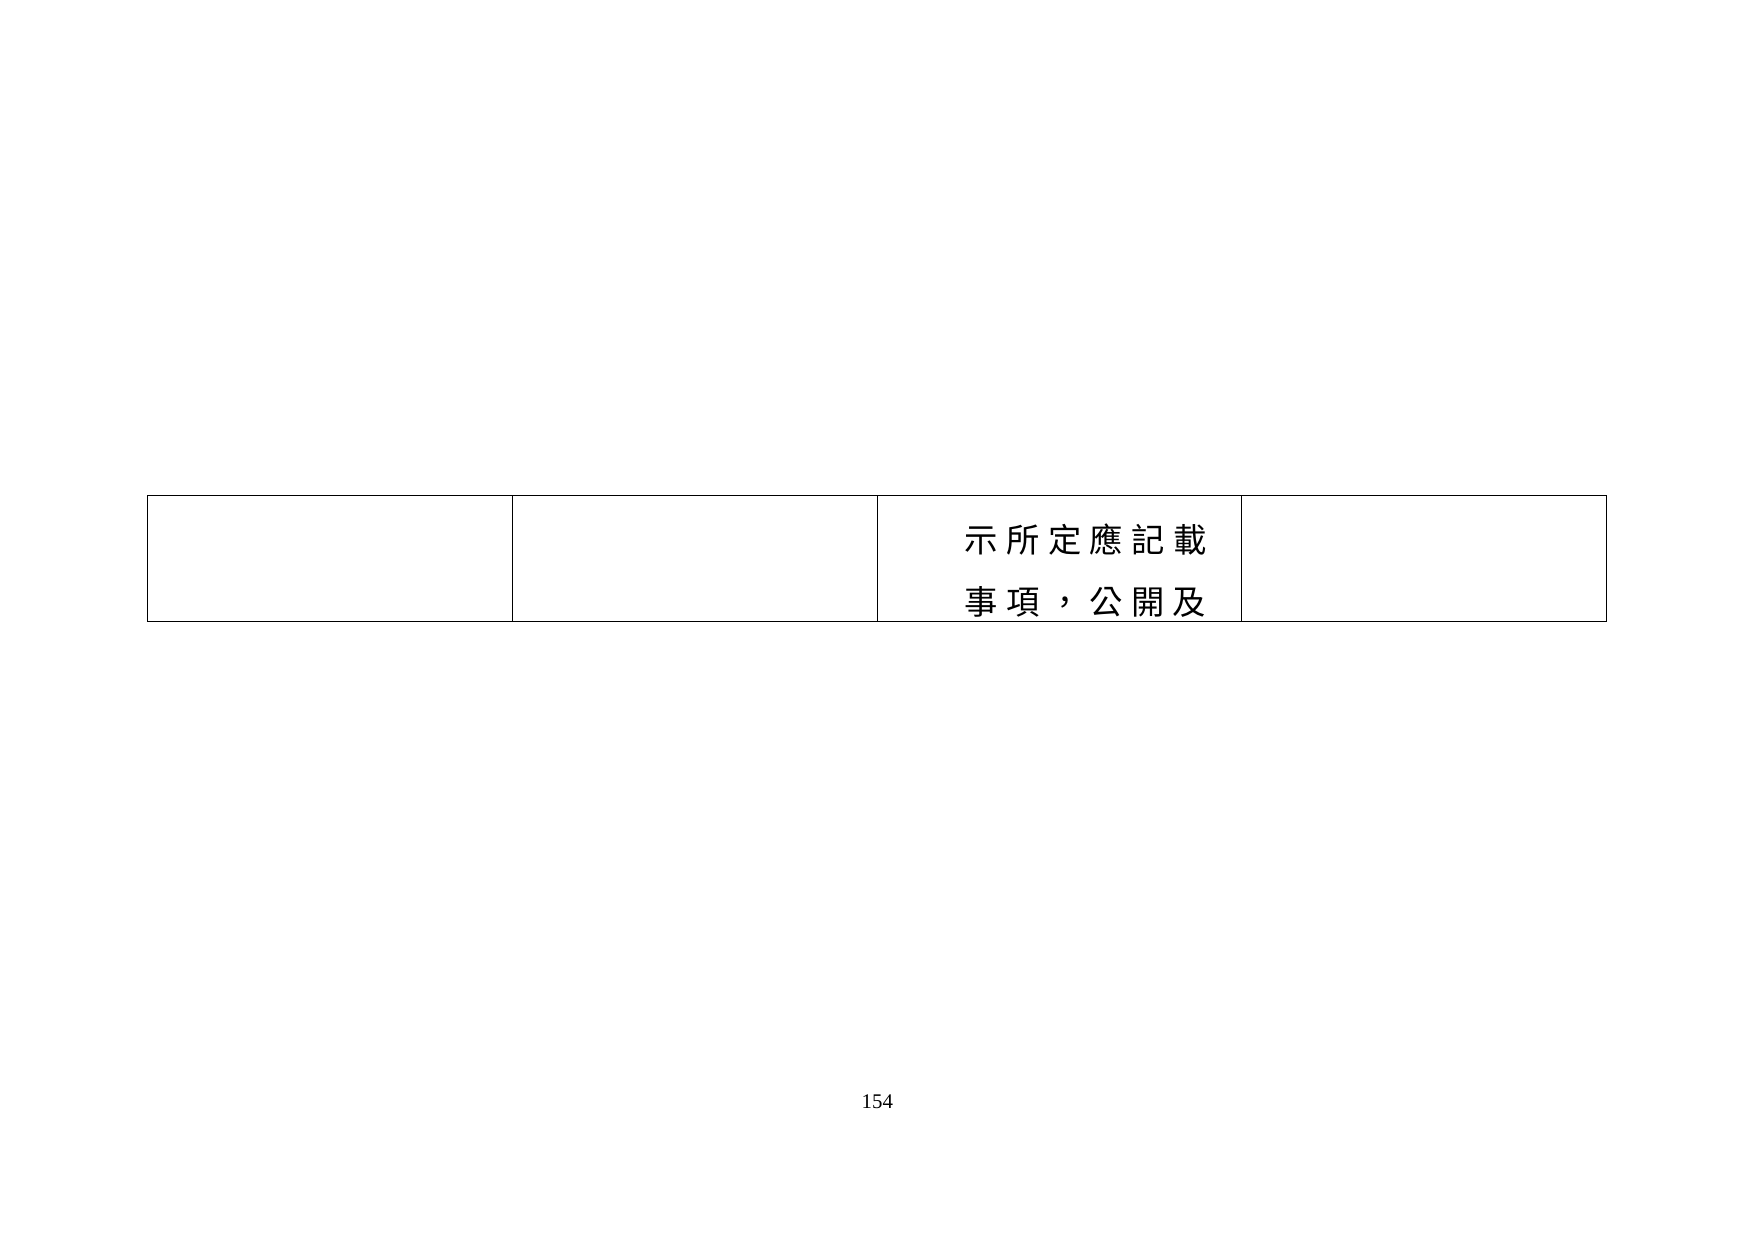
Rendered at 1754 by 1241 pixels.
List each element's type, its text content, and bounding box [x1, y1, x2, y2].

table_cell [513, 496, 877, 621]
table_cell [1242, 496, 1606, 621]
table_cell [148, 496, 512, 621]
table_cell 示所定應記載事項，公開及 [878, 496, 1241, 621]
